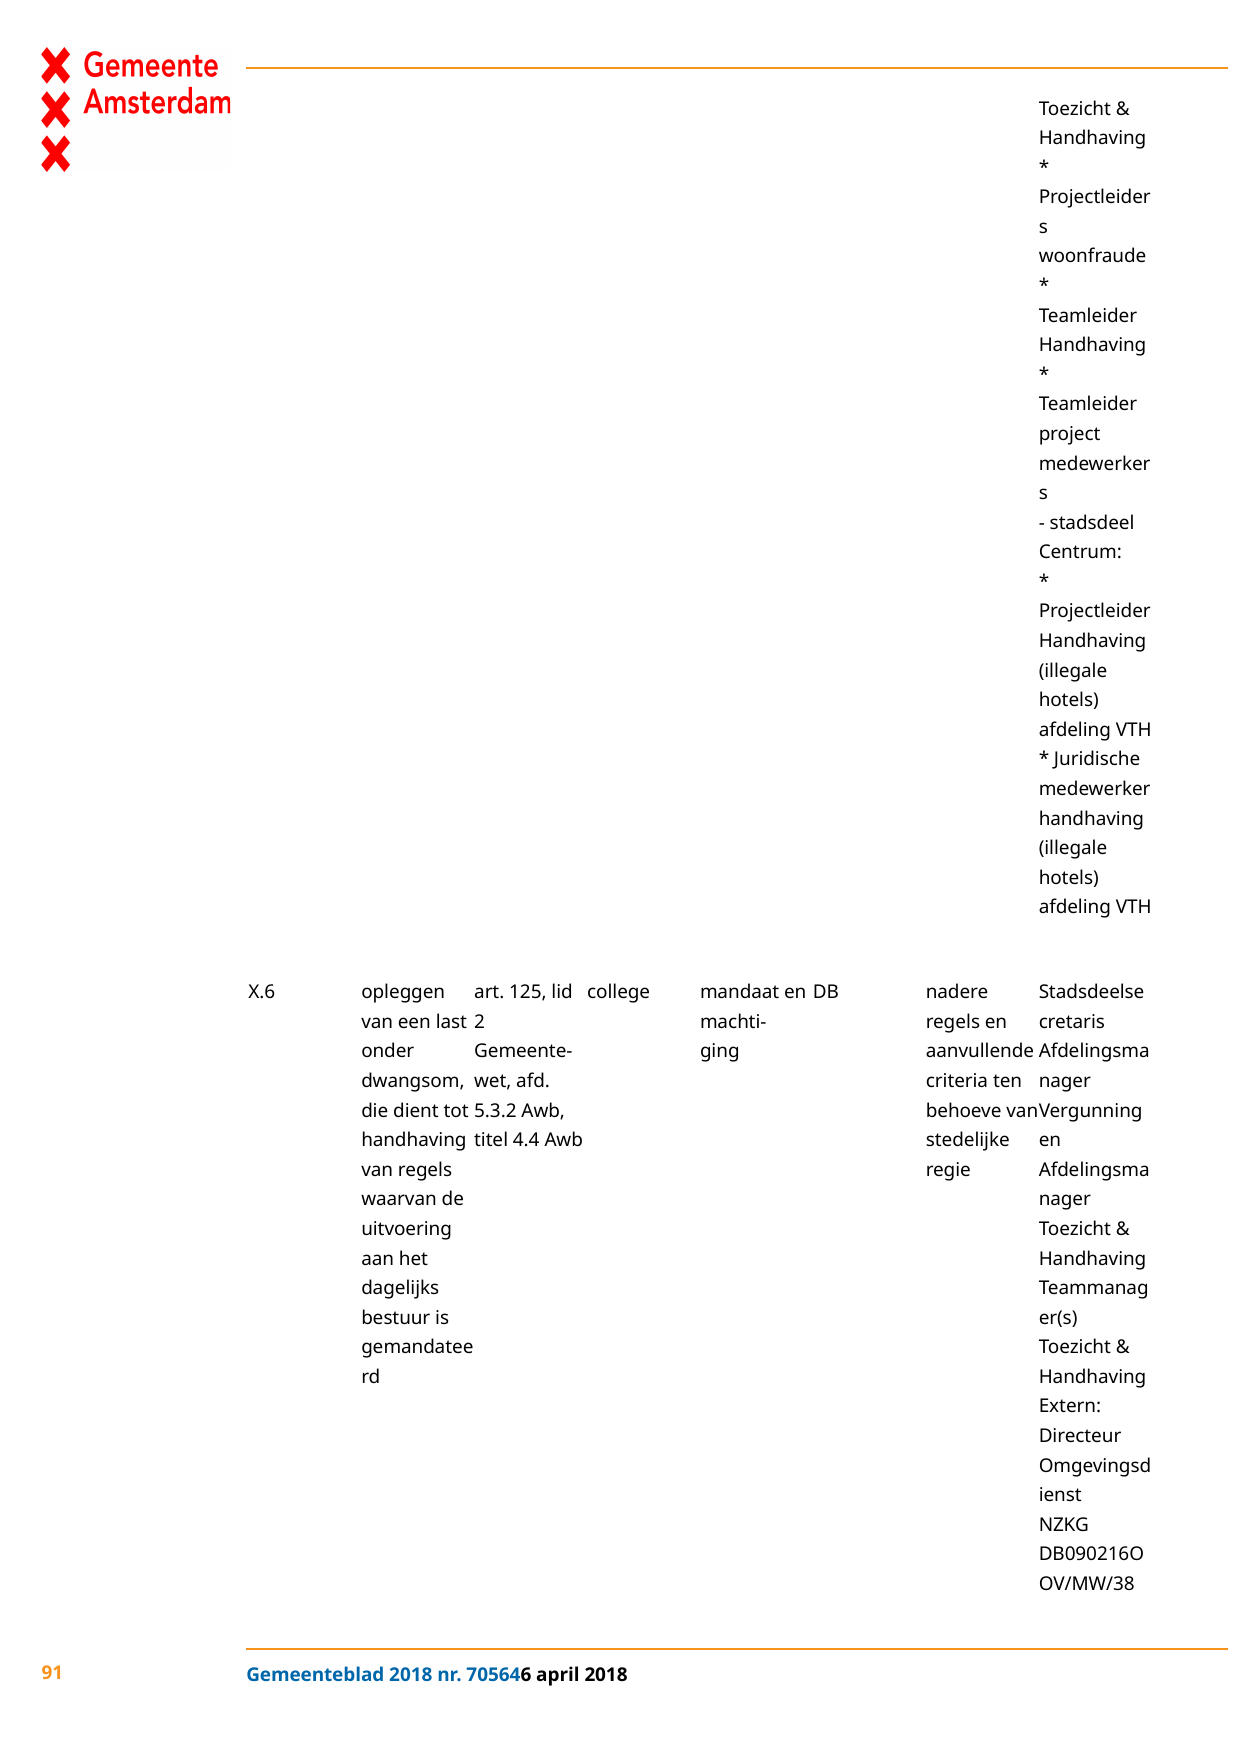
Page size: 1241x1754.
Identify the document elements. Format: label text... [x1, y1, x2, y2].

table_cell X.6 [248, 949, 361, 1596]
table_cell [474, 95, 587, 949]
table_cell Stadsdeelsecretaris Afdelingsmanager Vergunningen Afdelingsmanager Toezicht & Handhaving Teammanager(s) Toezicht & Handhaving Extern: Directeur Omgevingsdienst NZKG DB090216OOV/MW/38 [1039, 949, 1152, 1596]
picture [41, 47, 231, 172]
table_cell nadere regels en aanvullende criteria ten behoeve van stedelijke regie [926, 949, 1038, 1596]
table_cell college [587, 949, 700, 1596]
table_cell DB [813, 949, 926, 1596]
table_cell Toezicht & Handhaving * Projectleiders woonfraude * Teamleider Handhaving * Teamleider project medewerkers - stadsdeel Centrum: * Projectleider Handhaving (illegale hotels) afdeling VTH * Juridische medewerker handhaving (illegale hotels) afdeling VTH [1039, 95, 1152, 949]
table_cell [700, 95, 813, 949]
table_cell art. 125, lid 2 Gemeente-wet, afd. 5.3.2 Awb, titel 4.4 Awb [474, 949, 587, 1596]
table_cell [926, 95, 1038, 949]
table_cell mandaat en machti- ging [700, 949, 813, 1596]
table_cell [813, 95, 926, 949]
table_cell [248, 95, 361, 949]
table_cell [361, 95, 474, 949]
table_cell [587, 95, 700, 949]
table_cell opleggen van een last onder dwangsom, die dient tot handhaving van regels waarvan de uitvoering aan het dagelijks bestuur is gemandateerd [361, 949, 474, 1596]
